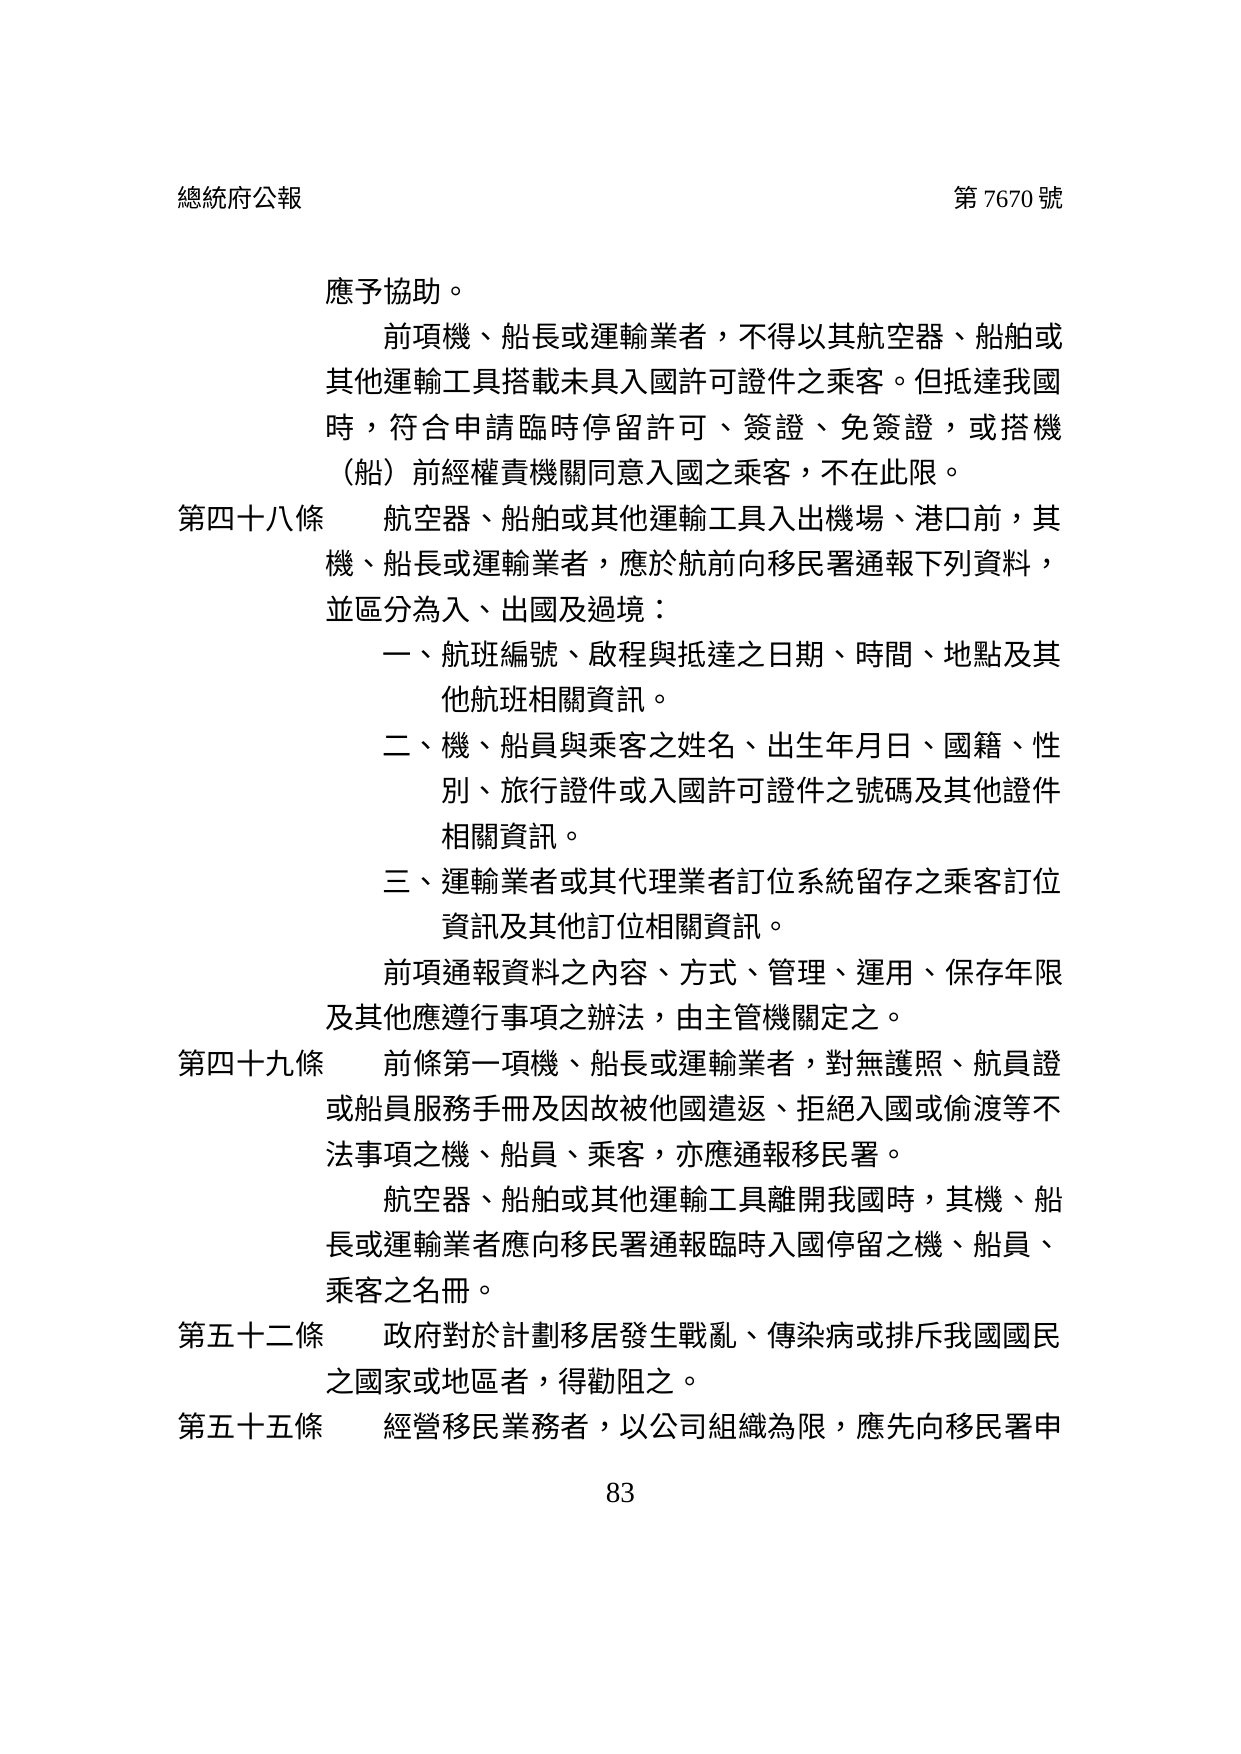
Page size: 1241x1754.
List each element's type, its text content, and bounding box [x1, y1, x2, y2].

text 前項機、船長或運輸業者，不得以其航空器、船舶或其他運輸工具搭載未具入國許可證件之乘客。但抵達我國時，符合申請臨時停留許可、簽證、免簽證，或搭機（船）前經權責機關同意入國之乘客，不在此限。 [325, 311, 1063, 493]
text 一、 航班編號、啟程與抵達之日期、時間、地點及其他航班相關資訊。 [382, 629, 1063, 720]
text 應予協助。 [177, 266, 1063, 311]
text 第五十二條 政府對於計劃移居發生戰亂、傳染病或排斥我國國民之國家或地區者，得勸阻之。 [177, 1310, 1063, 1401]
text 第五十五條 經營移民業務者，以公司組織為限，應先向移民署申 [177, 1401, 1063, 1447]
text 第四十九條 前條第一項機、船長或運輸業者，對無護照、航員證或船員服務手冊及因故被他國遣返、拒絕入國或偷渡等不法事項之機、船員、乘客，亦應通報移民署。 [177, 1038, 1063, 1174]
text 二、 機、船員與乘客之姓名、出生年月日、國籍、性別、旅行證件或入國許可證件之號碼及其他證件相關資訊。 [382, 720, 1063, 856]
text 航空器、船舶或其他運輸工具離開我國時，其機、船長或運輸業者應向移民署通報臨時入國停留之機、船員、乘客之名冊。 [325, 1174, 1063, 1310]
text 第四十八條 航空器、船舶或其他運輸工具入出機場、港口前，其機、船長或運輸業者，應於航前向移民署通報下列資料，並區分為入、出國及過境： [177, 493, 1063, 629]
text 三、 運輸業者或其代理業者訂位系統留存之乘客訂位資訊及其他訂位相關資訊。 [382, 856, 1063, 947]
text 前項通報資料之內容、方式、管理、運用、保存年限及其他應遵行事項之辦法，由主管機關定之。 [325, 947, 1063, 1038]
